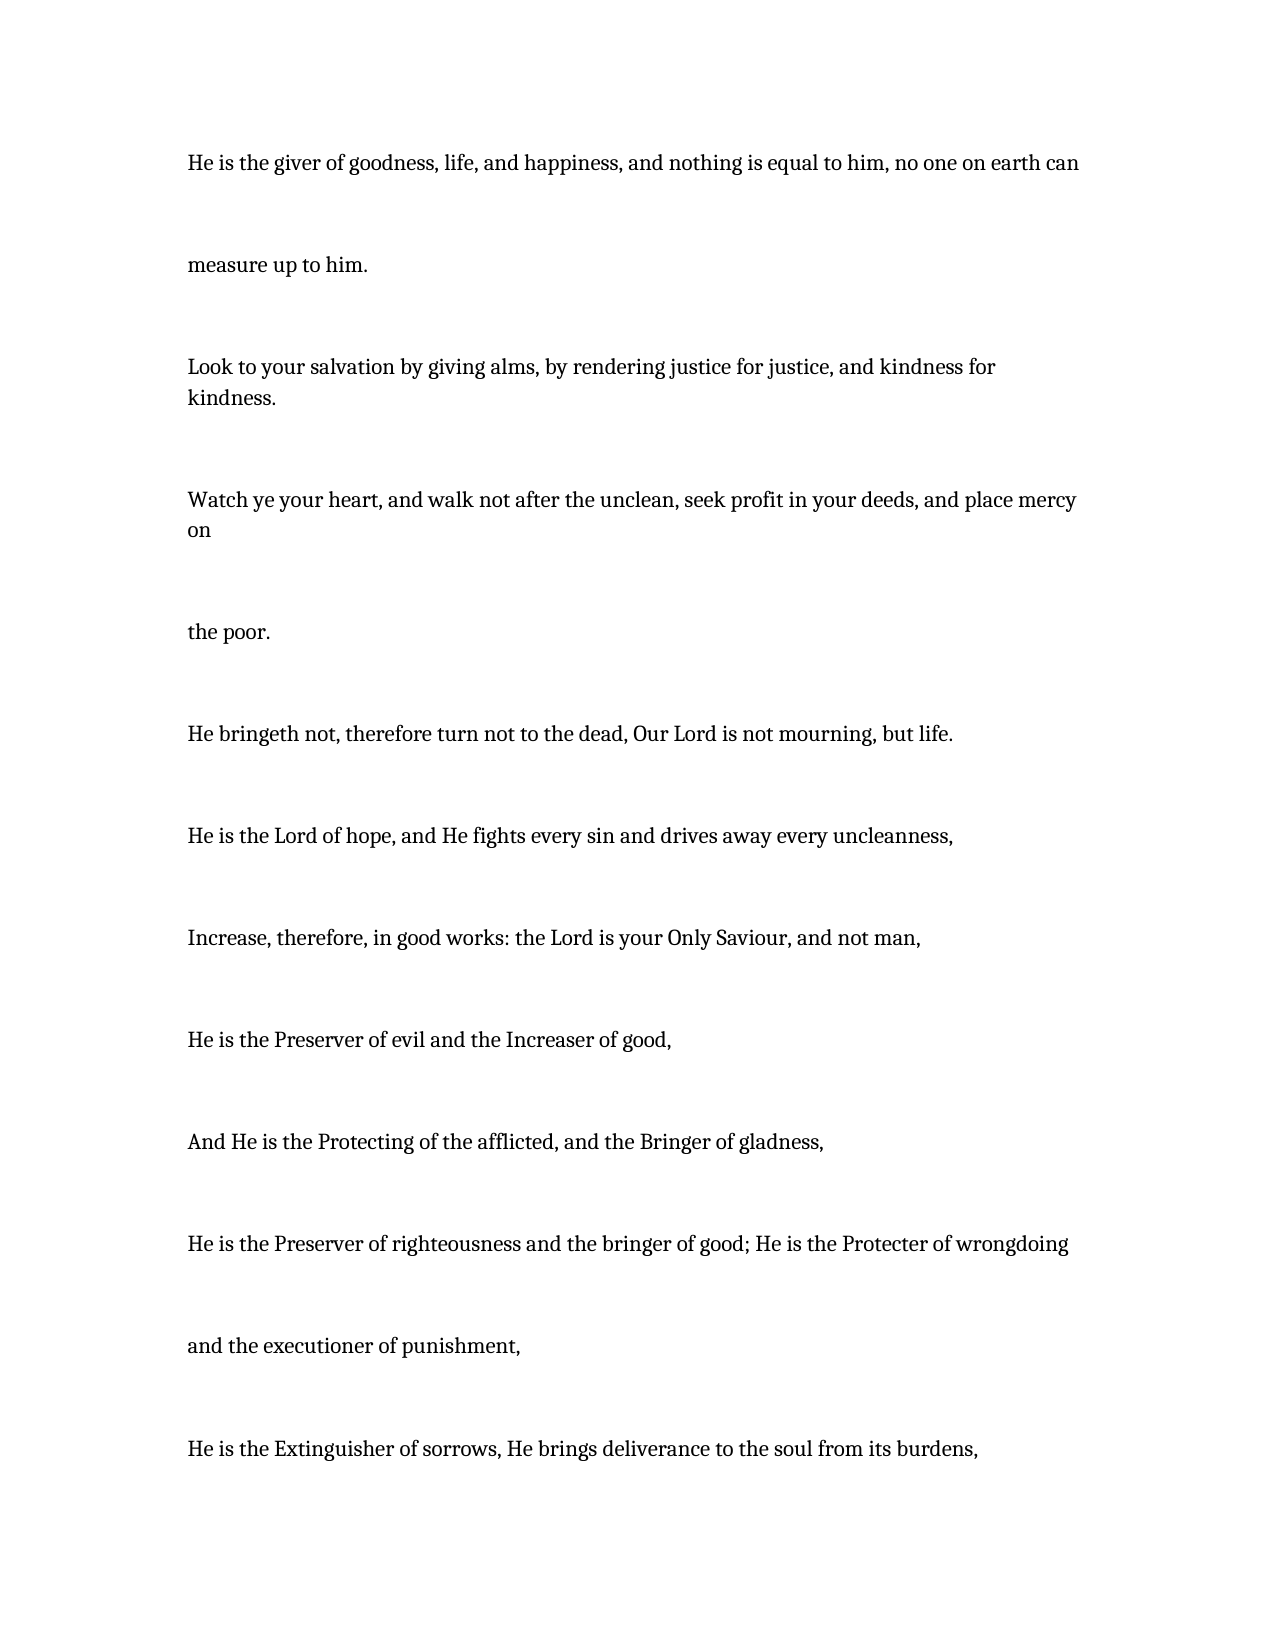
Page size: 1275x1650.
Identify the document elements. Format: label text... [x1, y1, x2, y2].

text He is the Preserver of righteousness and the bringer of good; He is the Protecter of wrongdoing [187, 1231, 1087, 1258]
text He is the giver of goodness, life, and happiness, and nothing is equal to him, no one on earth can [187, 150, 1087, 176]
text And He is the Protecting of the afflicted, and the Bringer of gladness, [187, 1129, 1087, 1156]
text He is the Lord of hope, and He fights every sin and drives away every uncleanness, [187, 823, 1087, 849]
text He is the Preserver of evil and the Increaser of good, [187, 1027, 1087, 1053]
text He bringeth not, therefore turn not to the dead, Our Lord is not mourning, but life. [187, 721, 1087, 747]
text measure up to him. [187, 252, 1087, 278]
text the poor. [187, 619, 1087, 645]
text Look to your salvation by giving alms, by rendering justice for justice, and kindness for kindness. [187, 354, 1087, 411]
text Watch ye your heart, and walk not after the unclean, seek profit in your deeds, and place mercy on [187, 486, 1087, 543]
text and the executioner of punishment, [187, 1333, 1087, 1360]
text He is the Extinguisher of sorrows, He brings deliverance to the soul from its burdens, [187, 1435, 1087, 1462]
text Increase, therefore, in good works: the Lord is your Only Saviour, and not man, [187, 925, 1087, 951]
